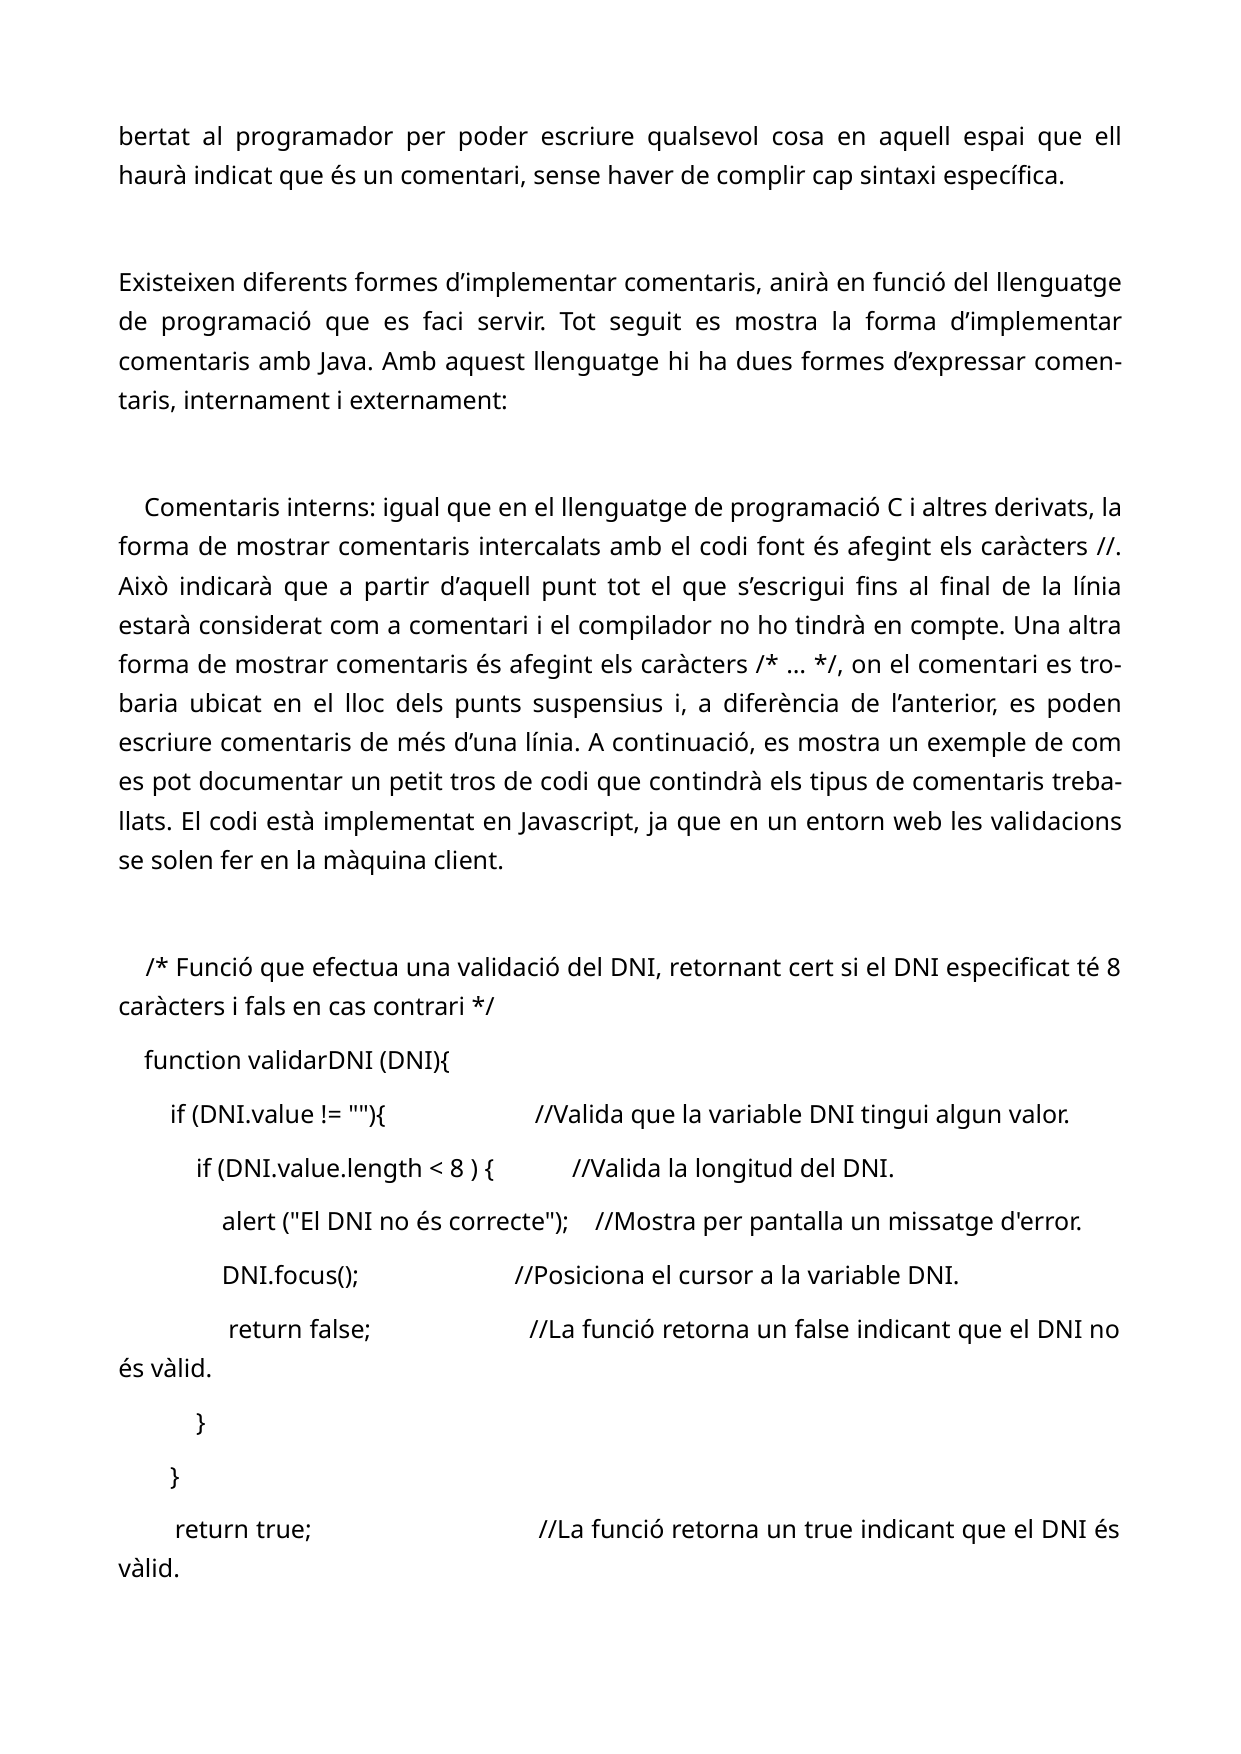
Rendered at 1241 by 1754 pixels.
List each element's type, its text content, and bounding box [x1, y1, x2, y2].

text return false; //La funció retorna un false indicant que el DNI no és vàlid. [118, 1311, 1122, 1385]
text /* Funció que efectua una validació del DNI, retornant cert si el DNI especificat té 8 caràcters i fals en cas contrari */ [118, 950, 1122, 1023]
text Comen­ta­ris interns: igual que en el llen­guatge de pro­gra­ma­ció C i altres deri­vats, la forma de mos­trar comen­ta­ris inter­ca­lats amb el codi font és afe­gint els caràc­ters //. Això indi­carà que a par­tir d’aquell punt tot el que s’escri­gui fins al final de la línia estarà con­si­de­rat com a comen­tari i el com­pi­la­dor no ho tin­drà en compte. Una altra forma de mos­trar comen­ta­ris és afe­gint els caràc­ters /* … */, on el comen­tari es tro­ba­ria ubi­cat en el lloc dels punts sus­pen­sius i, a dife­rèn­cia de l’ante­rior, es poden escriure comen­ta­ris de més d’una línia. A con­ti­nu­a­ció, es mos­tra un exem­ple de com es pot docu­men­tar un petit tros de codi que con­tin­drà els tipus de comen­ta­ris tre­ba­llats. El codi està imple­men­tat en Javas­cript, ja que en un entorn web les vali­da­ci­ons se solen fer en la màquina cli­ent. [118, 490, 1122, 876]
text return true; //La funció retorna un true indicant que el DNI és vàlid. [118, 1512, 1122, 1585]
text } [118, 1458, 1122, 1492]
text ber­tat al pro­gra­ma­dor per poder escriure qual­se­vol cosa en aquell espai que ell haurà indi­cat que és un comen­tari, sense haver de com­plir cap sin­taxi espe­cí­fica. [118, 118, 1122, 191]
text } [118, 1404, 1122, 1438]
text DNI.focus(); //Posiciona el cursor a la variable DNI. [118, 1258, 1122, 1292]
text if (DNI.value.length < 8 ) { //Valida la longitud del DNI. [118, 1150, 1122, 1184]
text alert ("El DNI no és correcte"); //Mostra per pantalla un missatge d'error. [118, 1204, 1122, 1238]
text if (DNI.value != ""){ //Valida que la variable DNI tingui algun valor. [118, 1096, 1122, 1131]
text Exis­tei­xen dife­rents for­mes d’imple­men­tar comen­ta­ris, anirà en fun­ció del llen­guatge de pro­gra­ma­ció que es faci ser­vir. Tot seguit es mos­tra la forma d’imple­men­tar comen­ta­ris amb Java. Amb aquest llen­guatge hi ha dues for­mes d’expres­sar comen­ta­ris, inter­na­ment i exter­na­ment: [118, 265, 1122, 416]
text function validarDNI (DNI){ [118, 1043, 1122, 1077]
